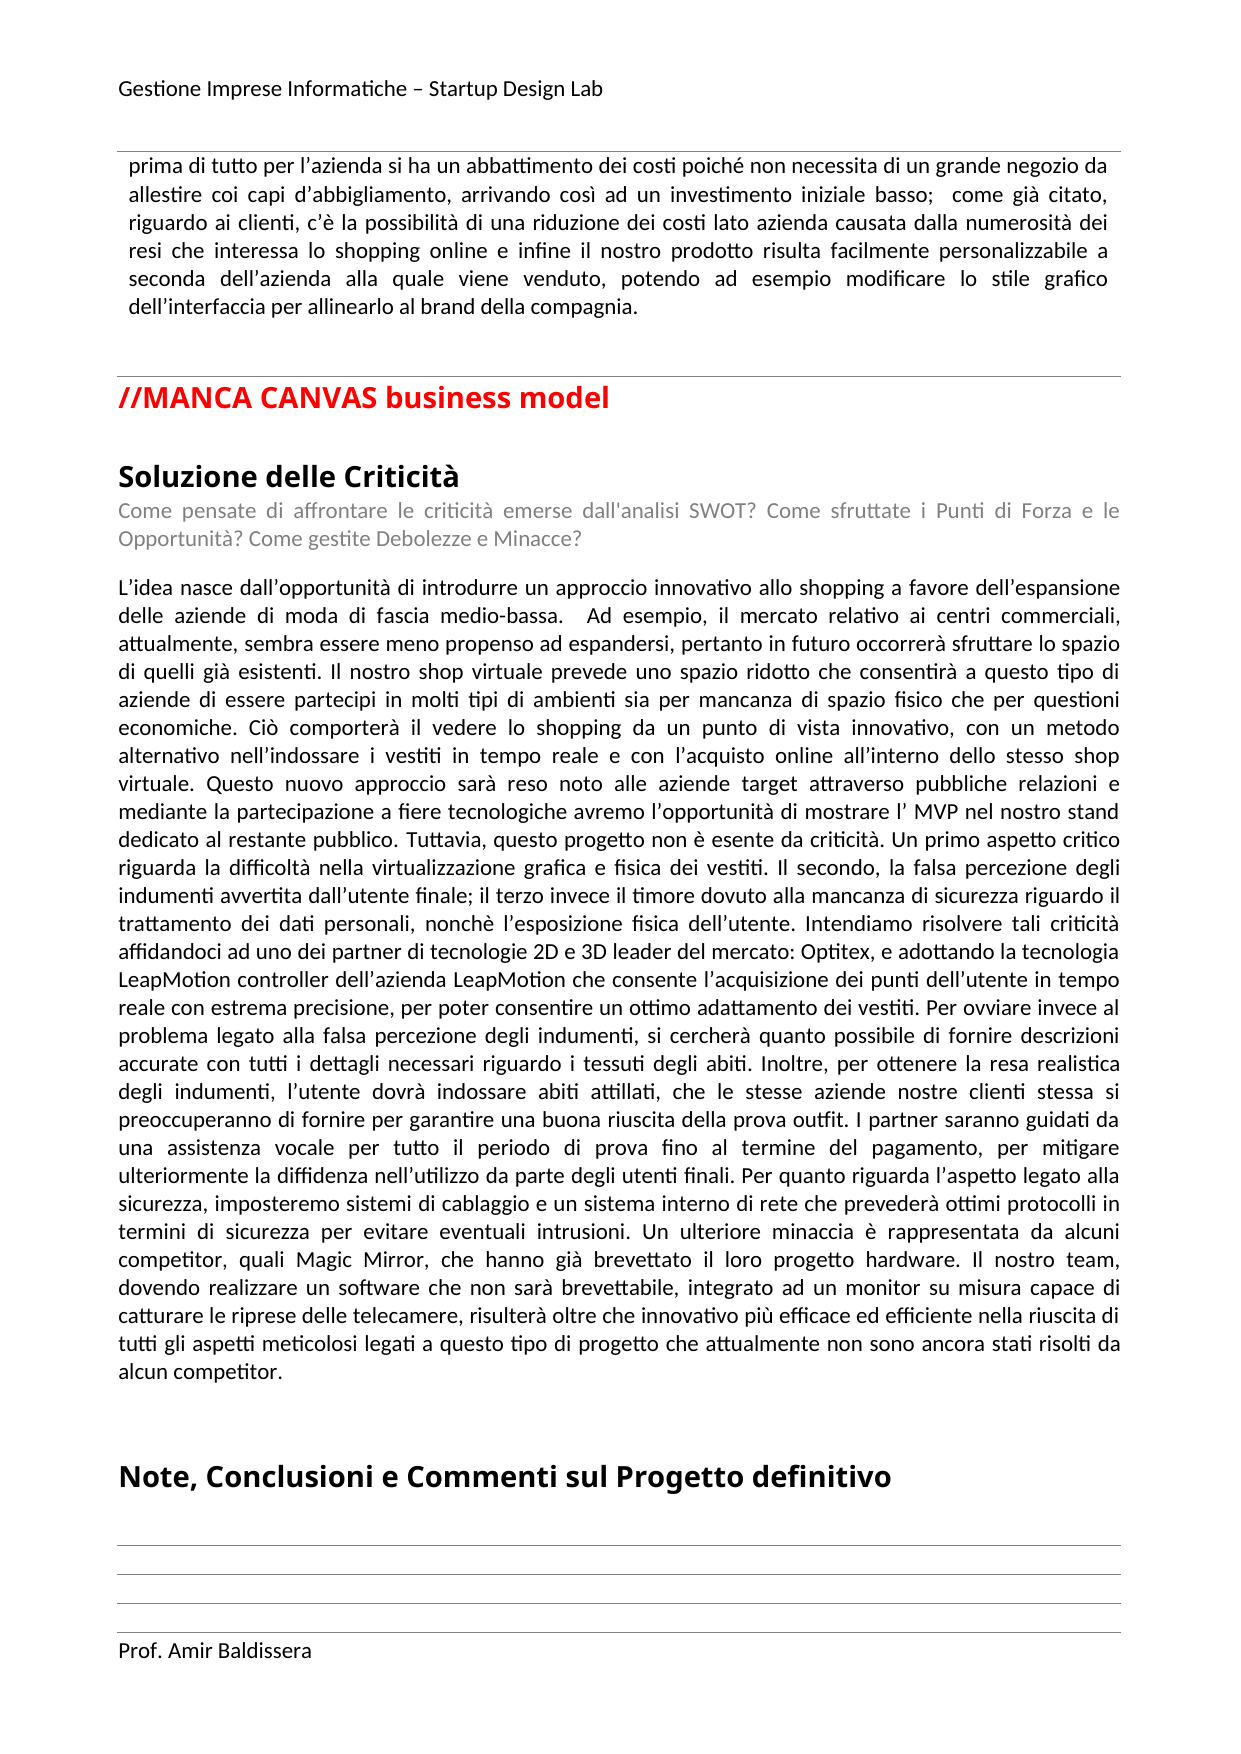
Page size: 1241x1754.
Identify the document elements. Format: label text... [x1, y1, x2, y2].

subtitle Note, Conclusioni e Commenti sul Progetto definitivo [118, 1456, 1122, 1496]
text Come pensate di affrontare le criticità emerse dall'analisi SWOT? Come sfruttate i Punti di Forza e le Opportunità? Come gestite Debolezze e Minacce? [118, 496, 1122, 552]
subtitle //MANCA CANVAS business model [118, 377, 1122, 417]
table_cell [117, 1575, 1121, 1603]
table_header [117, 1546, 1121, 1574]
text L’idea nasce dall’opportunità di introdurre un approccio innovativo allo shopping a favore dell’espansione delle aziende di moda di fascia medio-bassa. Ad esempio, il mercato relativo ai centri commerciali, attualmente, sembra essere meno propenso ad espandersi, pertanto in futuro occorrerà sfruttare lo spazio di quelli già esistenti. Il nostro shop virtuale prevede uno spazio ridotto che consentirà a questo tipo di aziende di essere partecipi in molti tipi di ambienti sia per mancanza di spazio fisico che per questioni economiche. Ciò comporterà il vedere lo shopping da un punto di vista innovativo, con un metodo alternativo nell’indossare i vestiti in tempo reale e con l’acquisto online all’interno dello stesso shop virtuale. Questo nuovo approccio sarà reso noto alle aziende target attraverso pubbliche relazioni e mediante la partecipazione a fiere tecnologiche avremo l’opportunità di mostrare l’ MVP nel nostro stand dedicato al restante pubblico. Tuttavia, questo progetto non è esente da criticità. Un primo aspetto critico riguarda la difficoltà nella virtualizzazione grafica e fisica dei vestiti. Il secondo, la falsa percezione degli indumenti avvertita dall’utente finale; il terzo invece il timore dovuto alla mancanza di sicurezza riguardo il trattamento dei dati personali, nonchè l’esposizione fisica dell’utente. Intendiamo risolvere tali criticità affidandoci ad uno dei partner di tecnologie 2D e 3D leader del mercato: Optitex, e adottando la tecnologia LeapMotion controller dell’azienda LeapMotion che consente l’acquisizione dei punti dell’utente in tempo reale con estrema precisione, per poter consentire un ottimo adattamento dei vestiti. Per ovviare invece al problema legato alla falsa percezione degli indumenti, si cercherà quanto possibile di fornire descrizioni accurate con tutti i dettagli necessari riguardo i tessuti degli abiti. Inoltre, per ottenere la resa realistica degli indumenti, l’utente dovrà indossare abiti attillati, che le stesse aziende nostre clienti stessa si preoccuperanno di fornire per garantire una buona riuscita della prova outfit. I partner saranno guidati da una assistenza vocale per tutto il periodo di prova fino al termine del pagamento, per mitigare ulteriormente la diffidenza nell’utilizzo da parte degli utenti finali. Per quanto riguarda l’aspetto legato alla sicurezza, imposteremo sistemi di cablaggio e un sistema interno di rete che prevederà ottimi protocolli in termini di sicurezza per evitare eventuali intrusioni. Un ulteriore minaccia è rappresentata da alcuni competitor, quali Magic Mirror, che hanno già brevettato il loro progetto hardware. Il nostro team, dovendo realizzare un software che non sarà brevettabile, integrato ad un monitor su misura capace di catturare le riprese delle telecamere, risulterà oltre che innovativo più efficace ed efficiente nella riuscita di tutti gli aspetti meticolosi legati a questo tipo di progetto che attualmente non sono ancora stati risolti da alcun competitor. [118, 573, 1122, 1385]
table_cell [117, 1604, 1121, 1632]
subtitle Soluzione delle Criticità [118, 456, 1122, 496]
table_cell prima di tutto per l’azienda si ha un abbattimento dei costi poiché non necessita di un grande negozio da allestire coi capi d’abbigliamento, arrivando così ad un investimento iniziale basso; come già citato, riguardo ai clienti, c’è la possibilità di una riduzione dei costi lato azienda causata dalla numerosità dei resi che interessa lo shopping online e infine il nostro prodotto risulta facilmente personalizzabile a seconda dell’azienda alla quale viene venduto, potendo ad esempio modificare lo stile grafico dell’interfaccia per allinearlo al brand della compagnia. [117, 152, 1121, 376]
